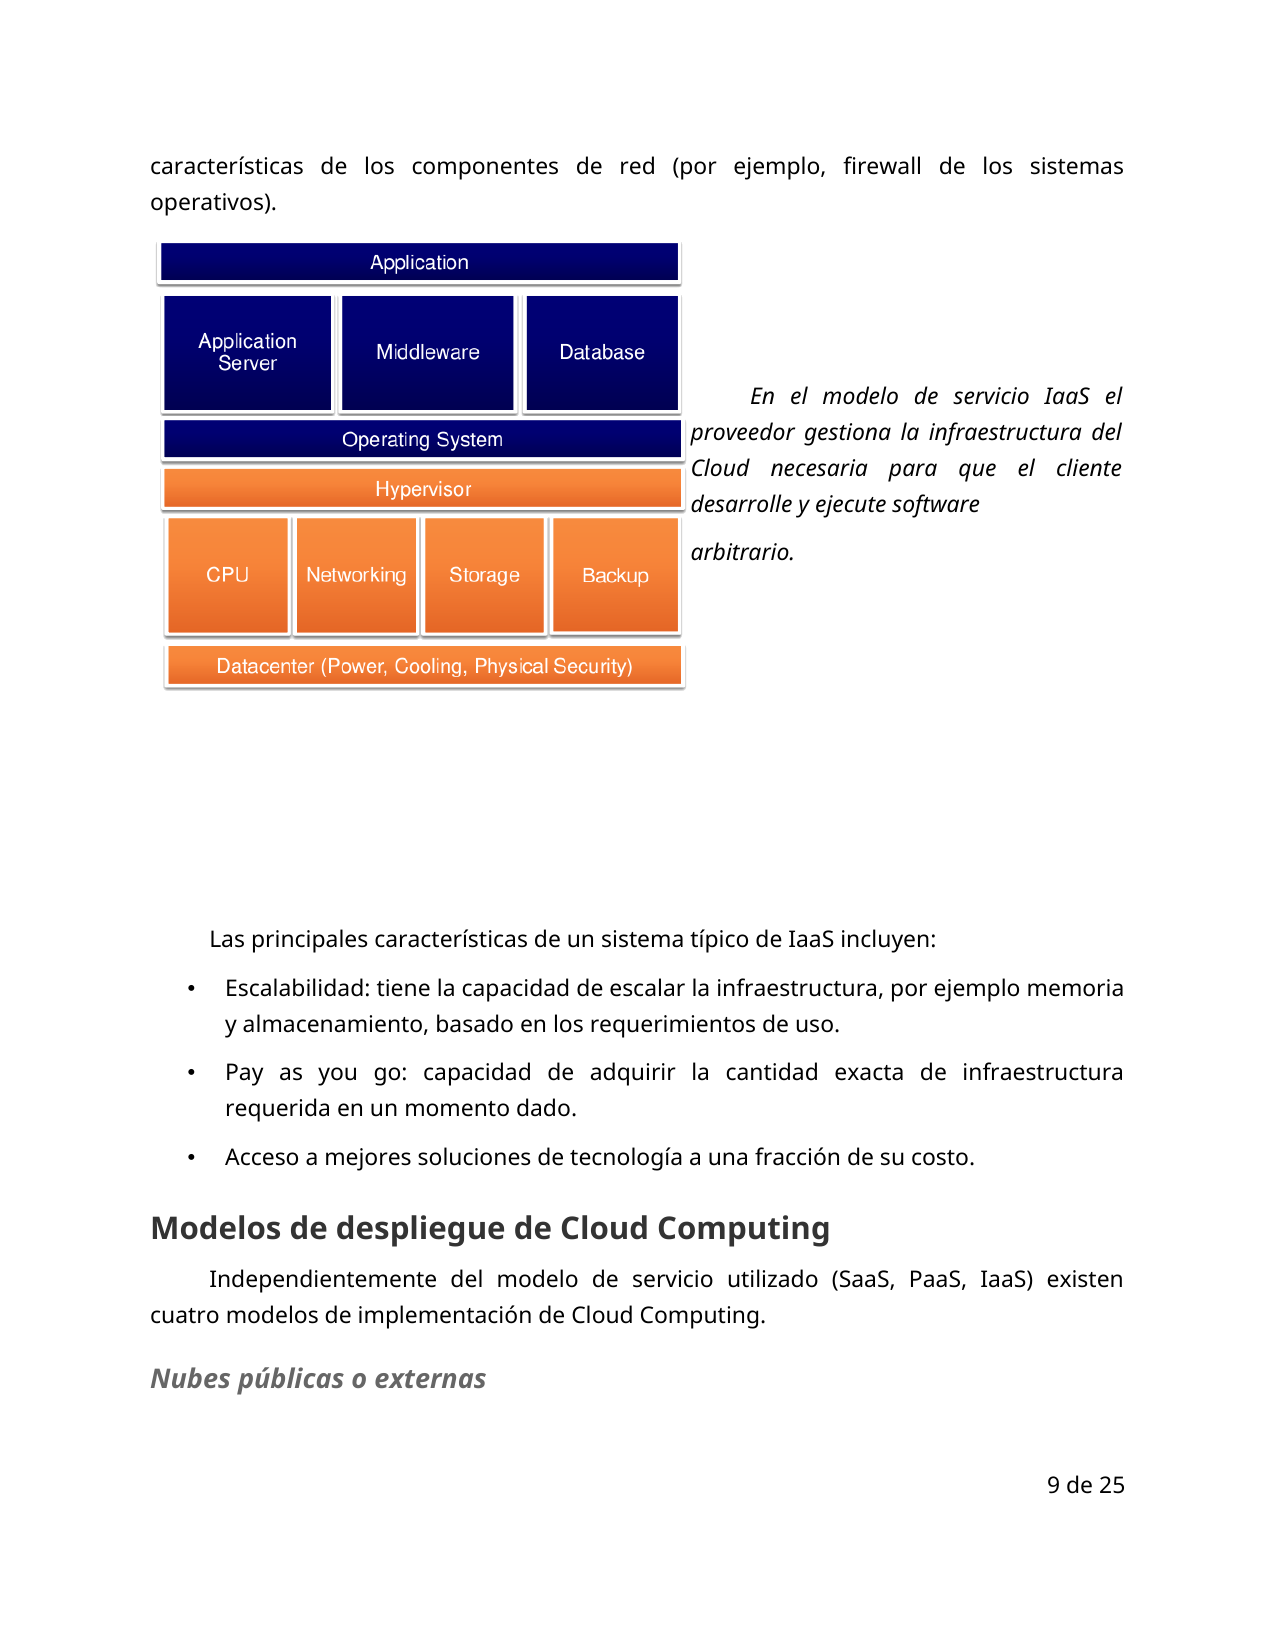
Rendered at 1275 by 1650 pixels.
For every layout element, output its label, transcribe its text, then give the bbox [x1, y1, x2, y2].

picture [152, 234, 691, 698]
subtitle Modelos de despliegue de Cloud Computing [150, 1206, 1125, 1248]
list Acceso a mejores soluciones de tecnología a una fracción de su costo. [187, 1141, 1125, 1172]
list Escalabilidad: tiene la capacidad de escalar la infraestructura, por ejemplo memoria y almacenamiento, basado en los requerimientos de uso. [187, 972, 1125, 1039]
subtitle Nubes públicas o externas [150, 1360, 1125, 1397]
text En el modelo de servicio IaaS el proveedor gestiona la infraestructura del Cloud necesaria para que el cliente desarrolle y ejecute software [691, 380, 1125, 519]
text Independientemente del modelo de servicio utilizado (SaaS, PaaS, IaaS) existen cuatro modelos de implementación de Cloud Computing. [150, 1263, 1125, 1330]
text Las principales características de un sistema típico de IaaS incluyen: [150, 923, 1125, 955]
list Pay as you go: capacidad de adquirir la cantidad exacta de infraestructura requerida en un momento dado. [187, 1056, 1125, 1123]
text arbitrario. [691, 536, 1125, 567]
text características de los componentes de red (por ejemplo, firewall de los sistemas operativos). [150, 150, 1125, 217]
